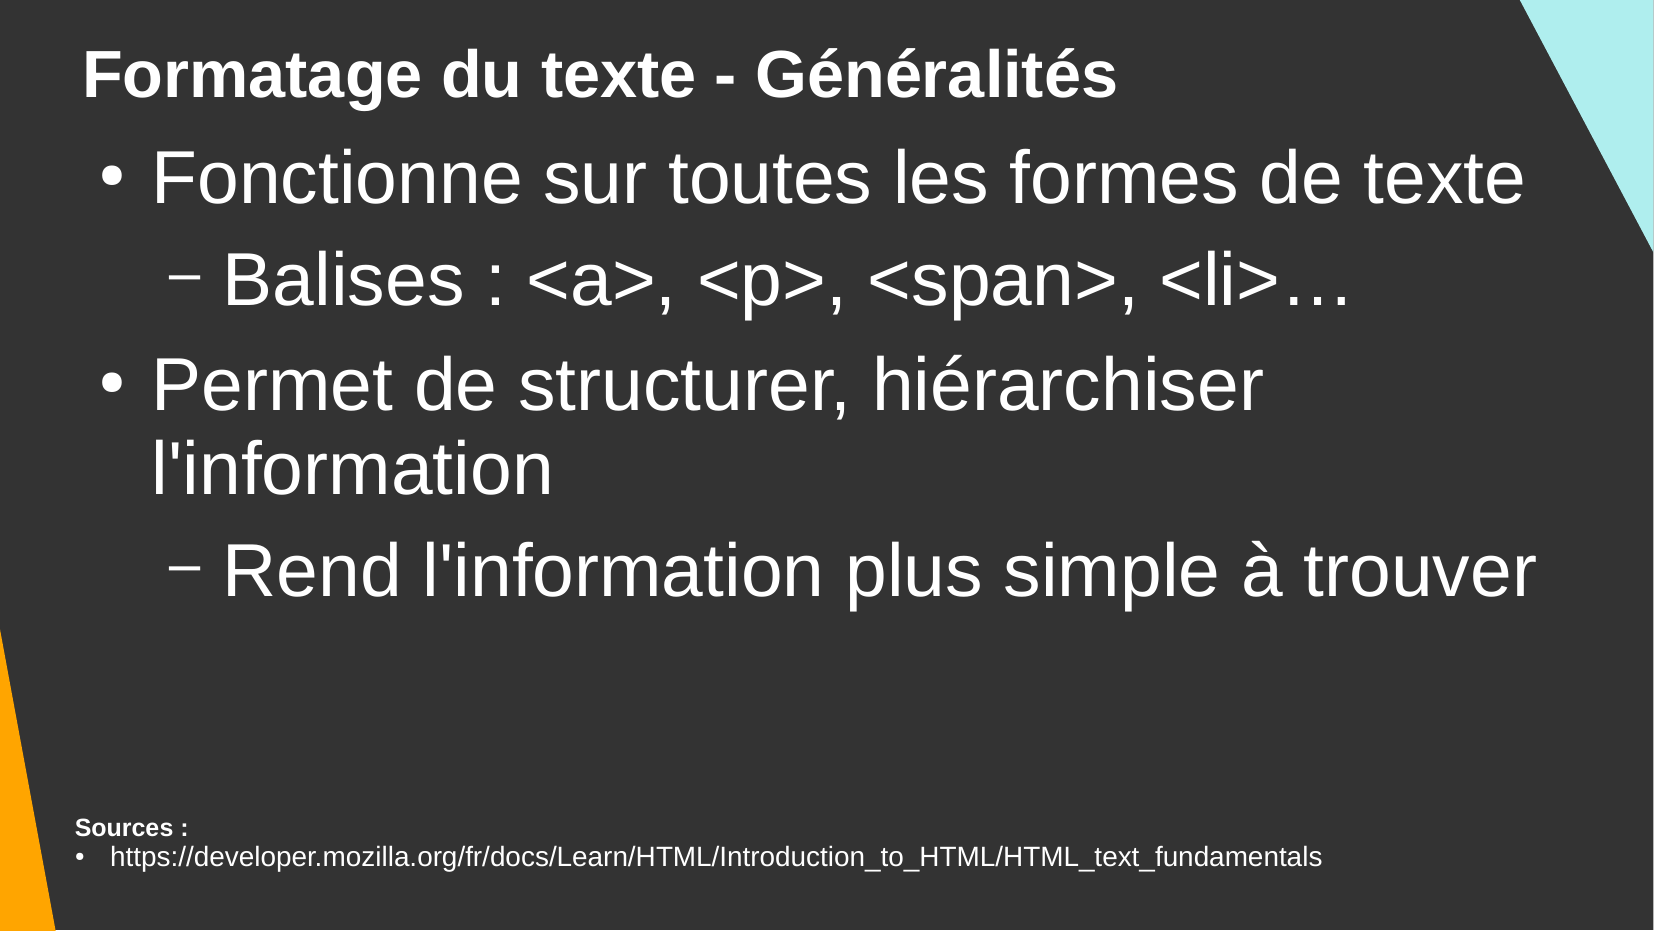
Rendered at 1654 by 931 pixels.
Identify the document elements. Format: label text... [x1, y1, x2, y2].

text_box [0, 629, 56, 931]
title Formatage du texte - Généralités [82, 37, 1571, 114]
text_box [1519, 0, 1654, 254]
text_box Sources : https://developer.mozilla.org/fr/docs/Learn/HTML/Introduction_to_HTML/HTML_text_fundamentals [60, 806, 1546, 905]
list Fonctionne sur toutes les formes de texte Balises : <a>, <p>, <span>, <li>… Permet de structurer, hiérarchiser l'information Rend l'information plus simple à trouver [80, 135, 1605, 683]
